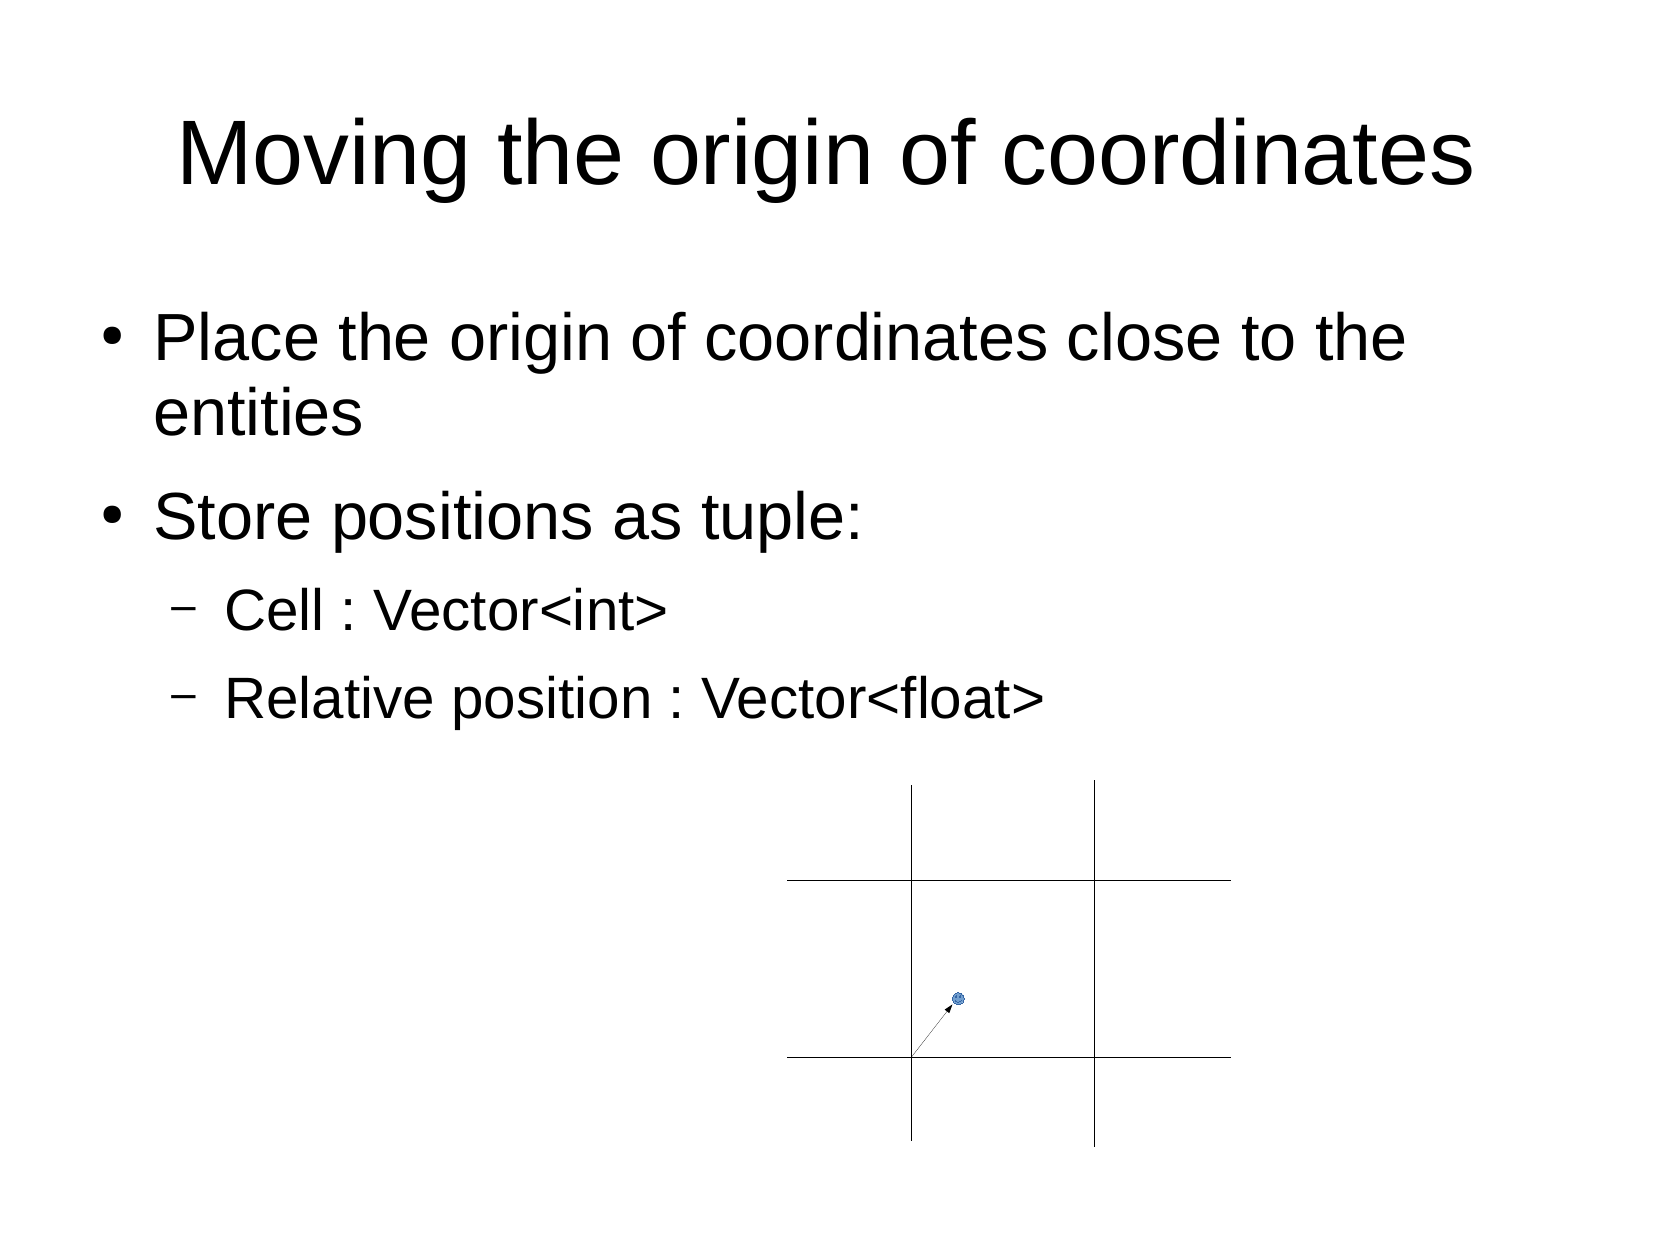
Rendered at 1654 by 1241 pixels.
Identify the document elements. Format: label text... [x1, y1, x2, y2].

title Moving the origin of coordinates [82, 49, 1571, 257]
text_box [952, 992, 965, 1005]
list Place the origin of coordinates close to the entities Store positions as tuple: Cell : Vector<int> Relative position : Vector<float> [82, 300, 1571, 766]
